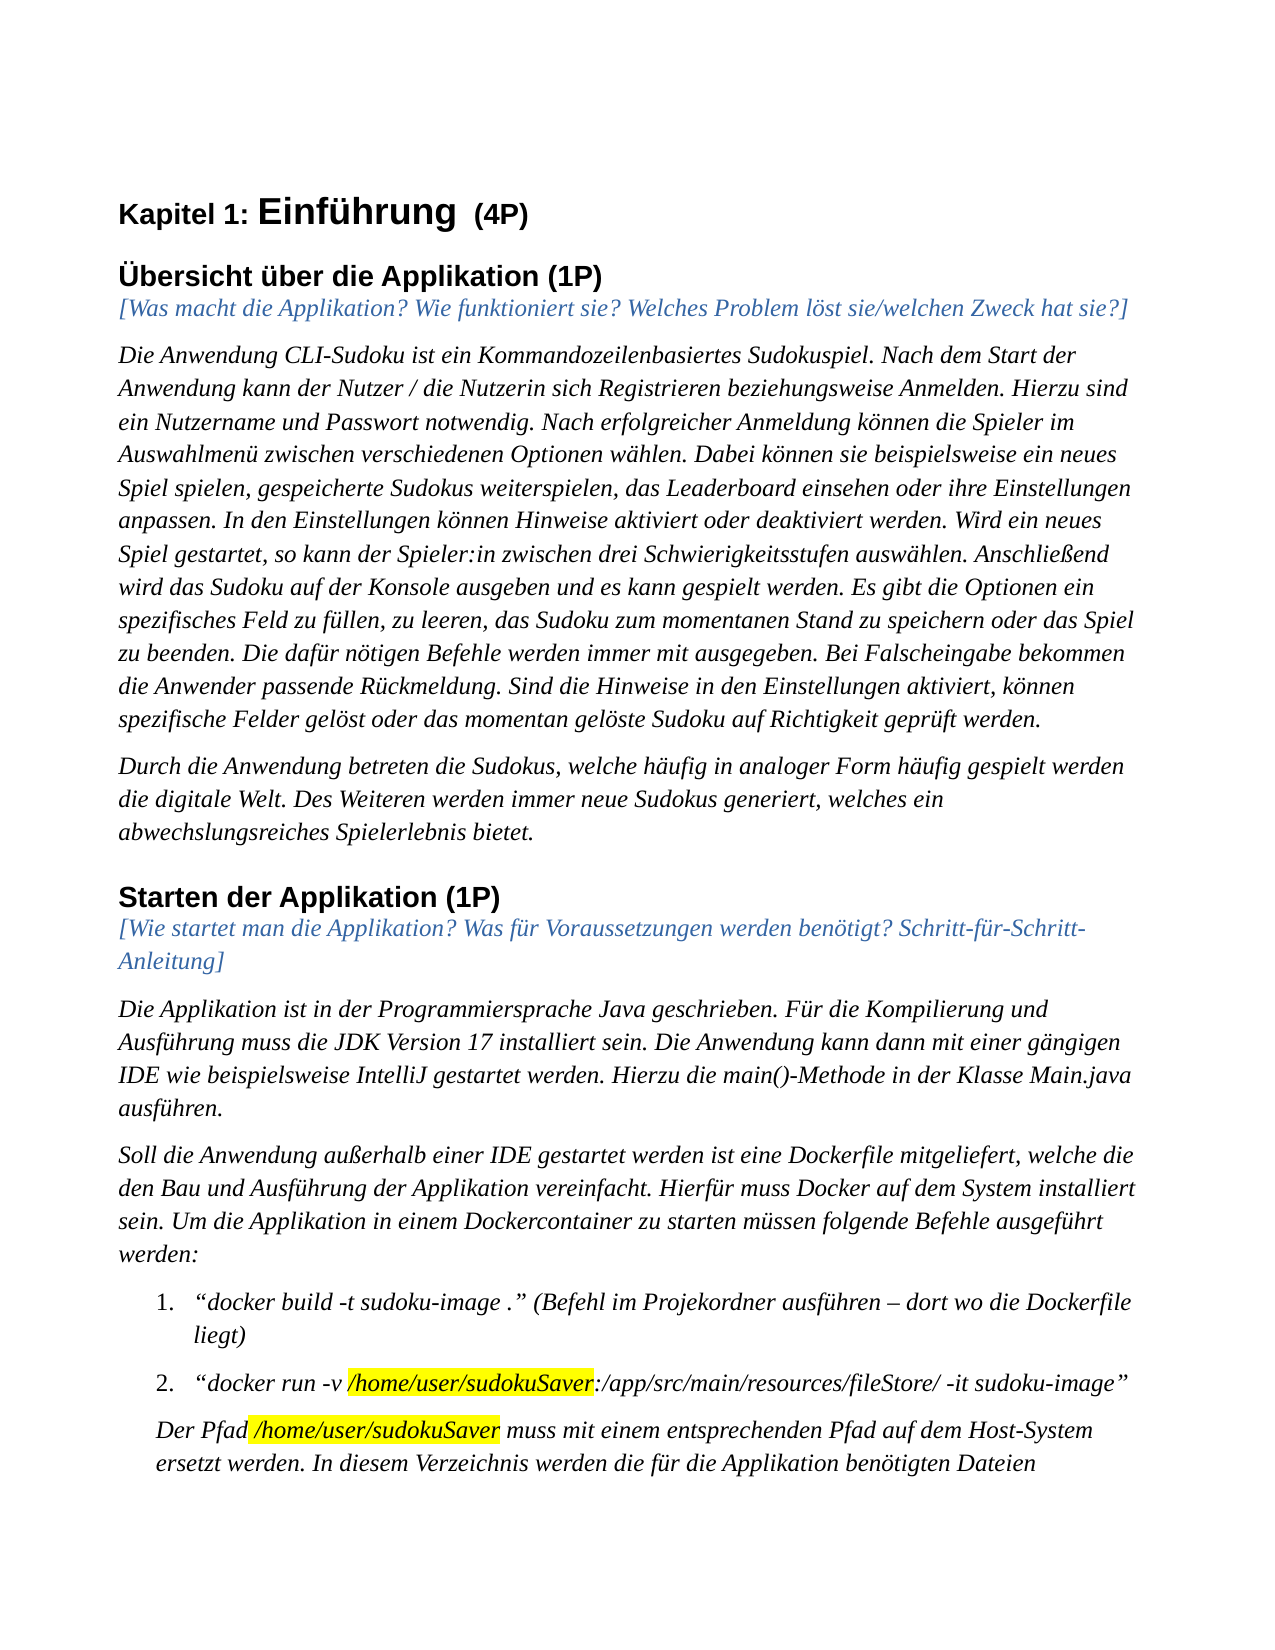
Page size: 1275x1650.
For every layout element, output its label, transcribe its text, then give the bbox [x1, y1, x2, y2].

text [Wie startet man die Applikation? Was für Voraussetzungen werden benötigt? Schritt-für-Schritt-Anleitung] [118, 913, 1157, 975]
text [Was macht die Applikation? Wie funktioniert sie? Welches Problem löst sie/welchen Zweck hat sie?] [118, 293, 1157, 322]
text Durch die Anwendung betreten die Sudokus, welche häufig in analoger Form häufig gespielt werden die digitale Welt. Des Weiteren werden immer neue Sudokus generiert, welches ein abwechslungsreiches Spielerlebnis bietet. [118, 751, 1157, 846]
list “docker build -t sudoku-image .” (Befehl im Projekordner ausführen – dort wo die Dockerfile liegt) [156, 1287, 1157, 1349]
text Die Applikation ist in der Programmiersprache Java geschrieben. Für die Kompilierung und Ausführung muss die JDK Version 17 installiert sein. Die Anwendung kann dann mit einer gängigen IDE wie beispielsweise IntelliJ gestartet werden. Hierzu die main()-Methode in der Klasse Main.java ausführen. [118, 994, 1157, 1122]
subtitle Übersicht über die Applikation (1P) [118, 259, 1157, 293]
subtitle Starten der Applikation (1P) [118, 879, 1157, 913]
list “docker run -v /home/user/sudokuSaver:/app/src/main/resources/fileStore/ -it sudoku-image” [156, 1368, 1157, 1396]
subtitle Kapitel 1: Einführung (4P) [118, 189, 1157, 232]
text Der Pfad /home/user/sudokuSaver muss mit einem entsprechenden Pfad auf dem Host-System ersetzt werden. In diesem Verzeichnis werden die für die Applikation benötigten Dateien [156, 1415, 1157, 1477]
text Soll die Anwendung außerhalb einer IDE gestartet werden ist eine Dockerfile mitgeliefert, welche die den Bau und Ausführung der Applikation vereinfacht. Hierfür muss Docker auf dem System installiert sein. Um die Applikation in einem Dockercontainer zu starten müssen folgende Befehle ausgeführt werden: [118, 1140, 1157, 1268]
text Die Anwendung CLI-Sudoku ist ein Kommandozeilenbasiertes Sudokuspiel. Nach dem Start der Anwendung kann der Nutzer / die Nutzerin sich Registrieren beziehungsweise Anmelden. Hierzu sind ein Nutzername und Passwort notwendig. Nach erfolgreicher Anmeldung können die Spieler im Auswahlmenü zwischen verschiedenen Optionen wählen. Dabei können sie beispielsweise ein neues Spiel spielen, gespeicherte Sudokus weiterspielen, das Leaderboard einsehen oder ihre Einstellungen anpassen. In den Einstellungen können Hinweise aktiviert oder deaktiviert werden. Wird ein neues Spiel gestartet, so kann der Spieler:in zwischen drei Schwierigkeitsstufen auswählen. Anschließend wird das Sudoku auf der Konsole ausgeben und es kann gespielt werden. Es gibt die Optionen ein spezifisches Feld zu füllen, zu leeren, das Sudoku zum momentanen Stand zu speichern oder das Spiel zu beenden. Die dafür nötigen Befehle werden immer mit ausgegeben. Bei Falscheingabe bekommen die Anwender passende Rückmeldung. Sind die Hinweise in den Einstellungen aktiviert, können spezifische Felder gelöst oder das momentan gelöste Sudoku auf Richtigkeit geprüft werden. [118, 341, 1157, 732]
